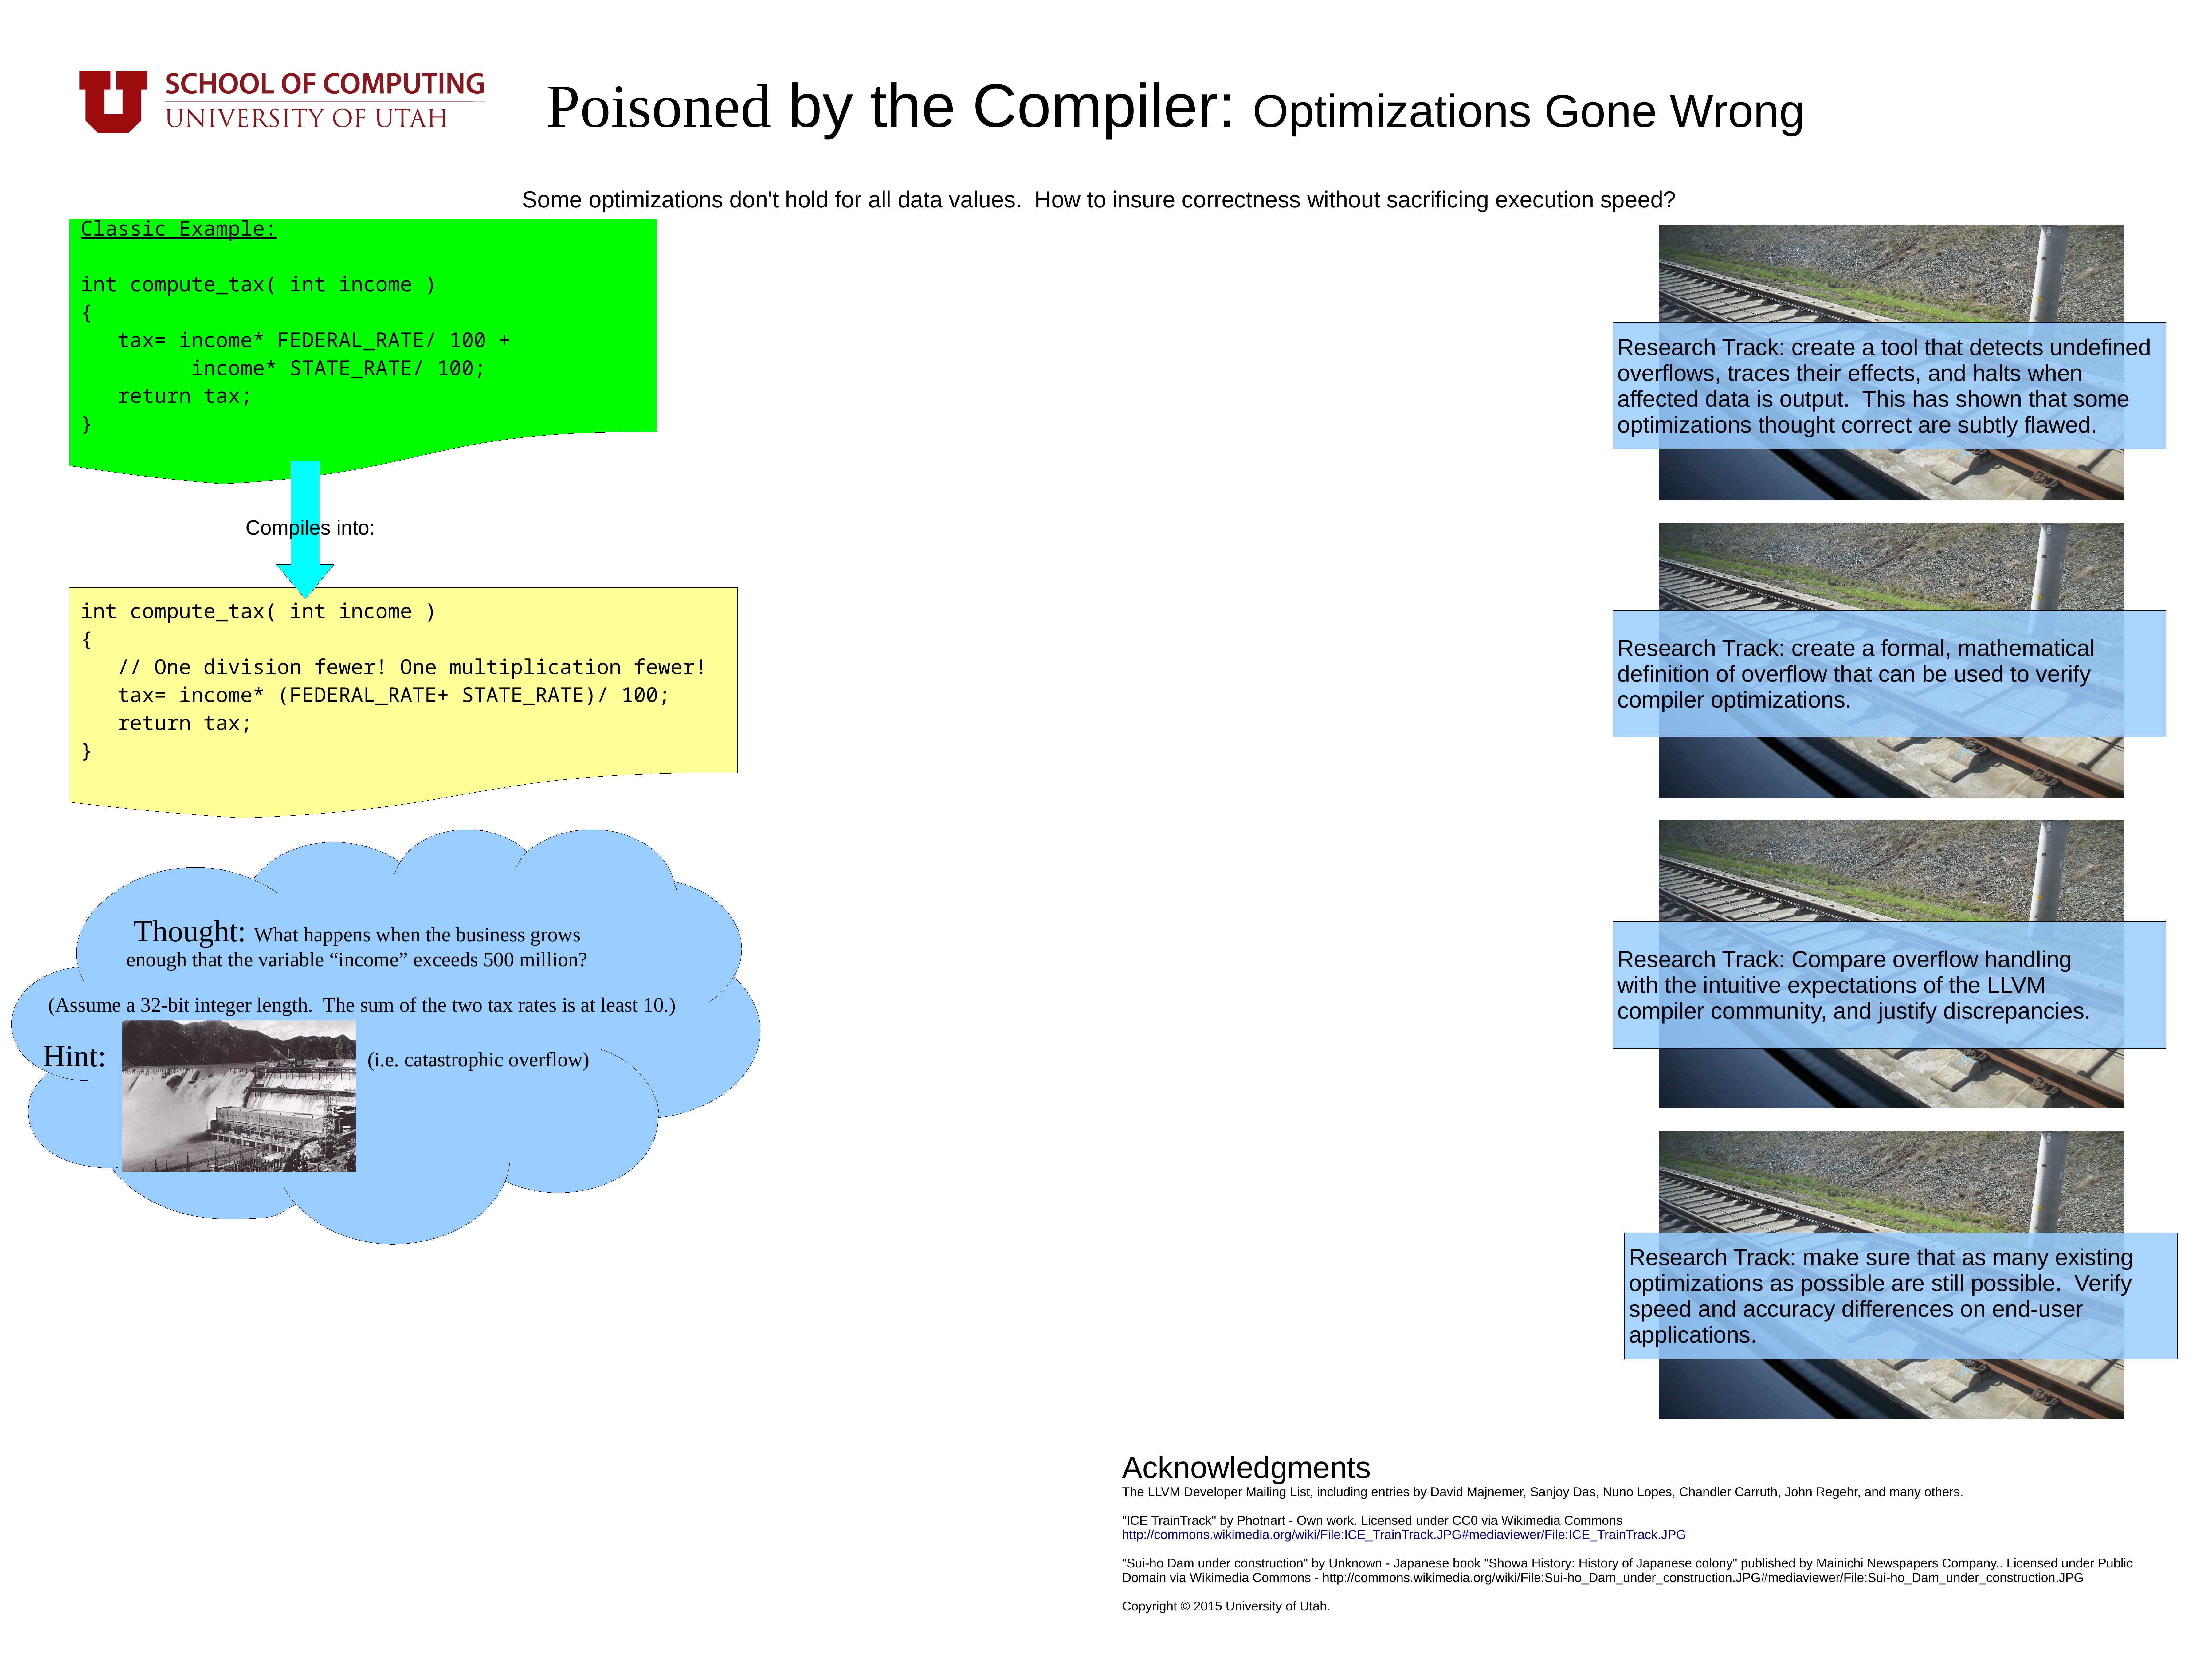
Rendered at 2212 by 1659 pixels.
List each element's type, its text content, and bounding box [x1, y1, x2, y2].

text_box [291, 461, 320, 514]
text_box [276, 542, 334, 599]
picture [1659, 820, 2124, 921]
picture [77, 58, 507, 139]
text_box Thought: What happens when the business grows enough that the variable “income” exceeds 500 million? (Assume a 32-bit integer length. The sum of the two tax rates is at least 10.) Hint: (i.e. catastrophic overflow) [11, 829, 761, 1245]
picture [1659, 1049, 2124, 1108]
text_box Research Track: Compare overflow handling with the intuitive expectations of the LLVM compiler community, and justify discrepancies. [1613, 921, 2166, 1049]
text_box Research Track: make sure that as many existing optimizations as possible are still possible. Verify speed and accuracy differences on end-user applications. [1624, 1233, 2178, 1359]
picture [122, 1020, 356, 1172]
text_box Some optimizations don't hold for all data values. How to insure correctness without sacrificing execution speed? [518, 184, 1694, 215]
text_box Research Track: create a formal, mathematical definition of overflow that can be used to verify compiler optimizations. [1613, 610, 2166, 737]
text_box Classic Example: int compute_tax( int income ) { tax= income* FEDERAL_RATE/ 100 + income* STATE_RATE/ 100; return tax; } [69, 219, 657, 484]
text_box Compiles into: [241, 514, 380, 542]
picture [1659, 1359, 2124, 1419]
picture [1659, 523, 2124, 610]
picture [1659, 737, 2124, 798]
text_box Research Track: create a tool that detects undefined overflows, traces their effects, and halts when affected data is output. This has shown that some optimizations thought correct are subtly flawed. [1613, 322, 2166, 449]
picture [1659, 1131, 2124, 1233]
text_box Acknowledgments The LLVM Developer Mailing List, including entries by David Majnemer, Sanjoy Das, Nuno Lopes, Chandler Carruth, John Regehr, and many others. "ICE TrainTrack" by Photnart - Own work. Licensed under CC0 via Wikimedia Commons http://commons.wikimedia.org/wiki/File:ICE_TrainTrack.JPG#mediaviewer/File:ICE_TrainTrack.JPG "Sui-ho Dam under construction" by Unknown - Japanese book "Showa History: History of Japanese colony" published by Mainichi Newspapers Company.. Licensed under Public Domain via Wikimedia Commons - http://commons.wikimedia.org/wiki/File:Sui-ho_Dam_under_construction.JPG#mediaviewer/File:Sui-ho_Dam_under_construction.JPG Copyright © 2015 University of Utah. [1117, 1448, 2155, 1632]
picture [1659, 225, 2124, 322]
text_box int compute_tax( int income ) { // One division fewer! One multiplication fewer! tax= income* (FEDERAL_RATE+ STATE_RATE)/ 100; return tax; } [69, 587, 738, 818]
picture [1659, 449, 2124, 500]
text_box Poisoned by the Compiler: Optimizations Gone Wrong [541, 69, 1810, 143]
